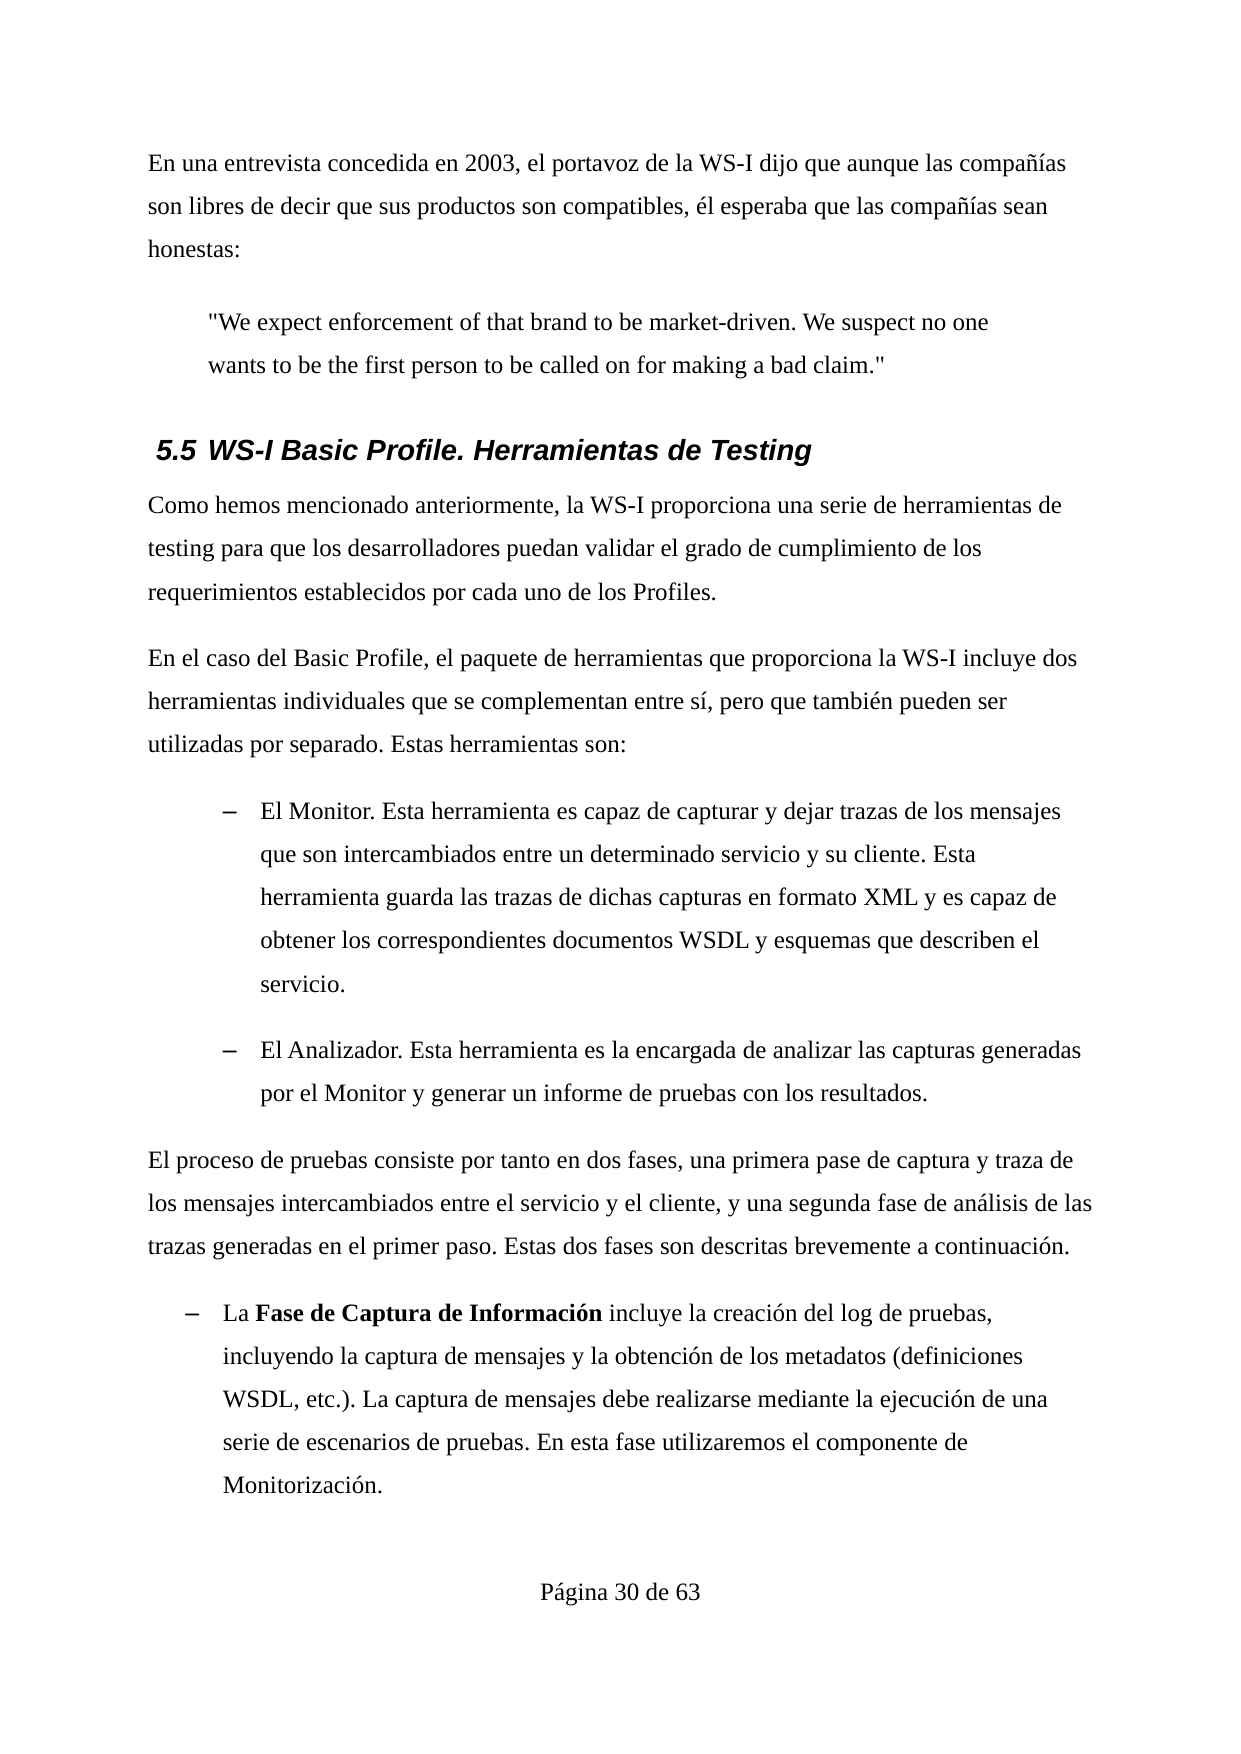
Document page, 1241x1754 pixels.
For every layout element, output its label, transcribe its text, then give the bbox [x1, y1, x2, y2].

text El proceso de pruebas consiste por tanto en dos fases, una primera pase de captura y traza de los mensajes intercambiados entre el servicio y el cliente, y una segunda fase de análisis de las trazas generadas en el primer paso. Estas dos fases son descritas brevemente a continuación. [148, 1145, 1093, 1260]
text En una entrevista concedida en 2003, el portavoz de la WS-I dijo que aunque las compañías son libres de decir que sus productos son compatibles, él esperaba que las compañías sean honestas: [148, 148, 1093, 263]
subtitle WS-I Basic Profile. Herramientas de Testing [148, 433, 1093, 466]
list El Monitor. Esta herramienta es capaz de capturar y dejar trazas de los mensajes que son intercambiados entre un determinado servicio y su cliente. Esta herramienta guarda las trazas de dichas capturas en formato XML y es capaz de obtener los correspondientes documentos WSDL y esquemas que describen el servicio. [223, 796, 1093, 997]
list El Analizador. Esta herramienta es la encargada de analizar las capturas generadas por el Monitor y generar un informe de pruebas con los resultados. [223, 1035, 1093, 1107]
text Como hemos mencionado anteriormente, la WS-I proporciona una serie de herramientas de testing para que los desarrolladores puedan validar el grado de cumplimiento de los requerimientos establecidos por cada uno de los Profiles. [148, 490, 1093, 605]
list La Fase de Captura de Información incluye la creación del log de pruebas, incluyendo la captura de mensajes y la obtención de los metadatos (definiciones WSDL, etc.). La captura de mensajes debe realizarse mediante la ejecución de una serie de escenarios de pruebas. En esta fase utilizaremos el componente de Monitorización. [185, 1298, 1093, 1499]
text En el caso del Basic Profile, el paquete de herramientas que proporciona la WS-I incluye dos herramientas individuales que se complementan entre sí, pero que también pueden ser utilizadas por separado. Estas herramientas son: [148, 643, 1093, 758]
text "We expect enforcement of that brand to be market-driven. We suspect no one wants to be the first person to be called on for making a bad claim." [208, 307, 1033, 378]
